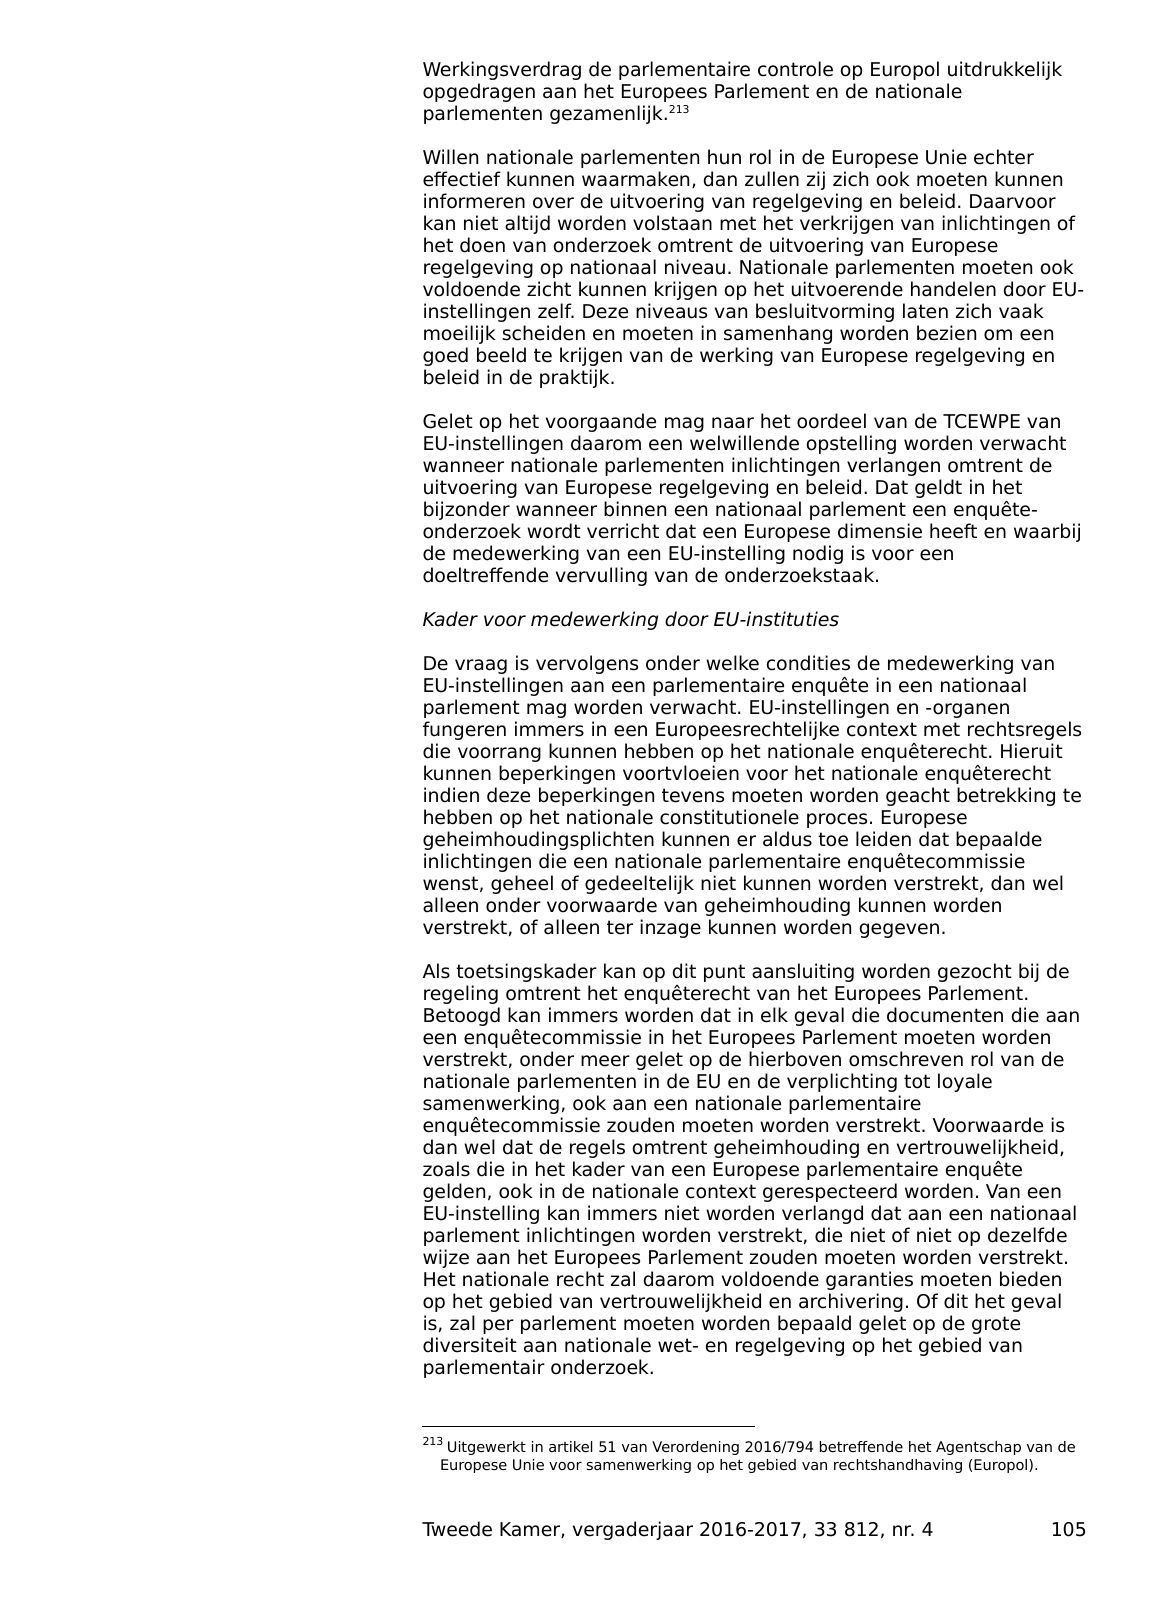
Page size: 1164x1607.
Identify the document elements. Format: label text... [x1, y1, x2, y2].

text Als toetsingskader kan op dit punt aansluiting worden gezocht bij de regeling omtrent het enquêterecht van het Europees Parlement. Betoogd kan immers worden dat in elk geval die documenten die aan een enquêtecommissie in het Europees Parlement moeten worden verstrekt, onder meer gelet op de hierboven omschreven rol van de nationale parlementen in de EU en de verplichting tot loyale samenwerking, ook aan een nationale parlementaire enquêtecommissie zouden moeten worden verstrekt. Voorwaarde is dan wel dat de regels omtrent geheimhouding en vertrouwelijkheid, zoals die in het kader van een Europese parlementaire enquête gelden, ook in de nationale context gerespecteerd worden. Van een EU-instelling kan immers niet worden verlangd dat aan een nationaal parlement inlichtingen worden verstrekt, die niet of niet op dezelfde wijze aan het Europees Parlement zouden moeten worden verstrekt. Het nationale recht zal daarom voldoende garanties moeten bieden op het gebied van vertrouwelijkheid en archivering. Of dit het geval is, zal per parlement moeten worden bepaald gelet op de grote diversiteit aan nationale wet- en regelgeving op het gebied van parlementair onderzoek. [422, 961, 1087, 1379]
text Werkingsverdrag de parlementaire controle op Europol uitdrukkelijk opgedragen aan het Europees Parlement en de nationale parlementen gezamenlijk. [422, 59, 1087, 125]
subtitle Kader voor medewerking door EU-instituties [422, 609, 1087, 631]
text Willen nationale parlementen hun rol in de Europese Unie echter effectief kunnen waarmaken, dan zullen zij zich ook moeten kunnen informeren over de uitvoering van regelgeving en beleid. Daarvoor kan niet altijd worden volstaan met het verkrijgen van inlichtingen of het doen van onderzoek omtrent de uitvoering van Europese regelgeving op nationaal niveau. Nationale parlementen moeten ook voldoende zicht kunnen krijgen op het uitvoerende handelen door EU-instellingen zelf. Deze niveaus van besluitvorming laten zich vaak moeilijk scheiden en moeten in samenhang worden bezien om een goed beeld te krijgen van de werking van Europese regelgeving en beleid in de praktijk. [422, 147, 1087, 389]
text Gelet op het voorgaande mag naar het oordeel van de TCEWPE van EU-instellingen daarom een welwillende opstelling worden verwacht wanneer nationale parlementen inlichtingen verlangen omtrent de uitvoering van Europese regelgeving en beleid. Dat geldt in het bijzonder wanneer binnen een nationaal parlement een enquête-onderzoek wordt verricht dat een Europese dimensie heeft en waarbij de medewerking van een EU-instelling nodig is voor een doeltreffende vervulling van de onderzoekstaak. [422, 411, 1087, 587]
text De vraag is vervolgens onder welke condities de medewerking van EU-instellingen aan een parlementaire enquête in een nationaal parlement mag worden verwacht. EU-instellingen en -organen fungeren immers in een Europeesrechtelijke context met rechtsregels die voorrang kunnen hebben op het nationale enquêterecht. Hieruit kunnen beperkingen voortvloeien voor het nationale enquêterecht indien deze beperkingen tevens moeten worden geacht betrekking te hebben op het nationale constitutionele proces. Europese geheimhoudingsplichten kunnen er aldus toe leiden dat bepaalde inlichtingen die een nationale parlementaire enquêtecommissie wenst, geheel of gedeeltelijk niet kunnen worden verstrekt, dan wel alleen onder voorwaarde van geheimhouding kunnen worden verstrekt, of alleen ter inzage kunnen worden gegeven. [422, 653, 1087, 939]
text Uitgewerkt in artikel 51 van Verordening 2016/794 betreffende het Agentschap van de Europese Unie voor samenwerking op het gebied van rechtshandhaving (Europol). [422, 1435, 1087, 1474]
